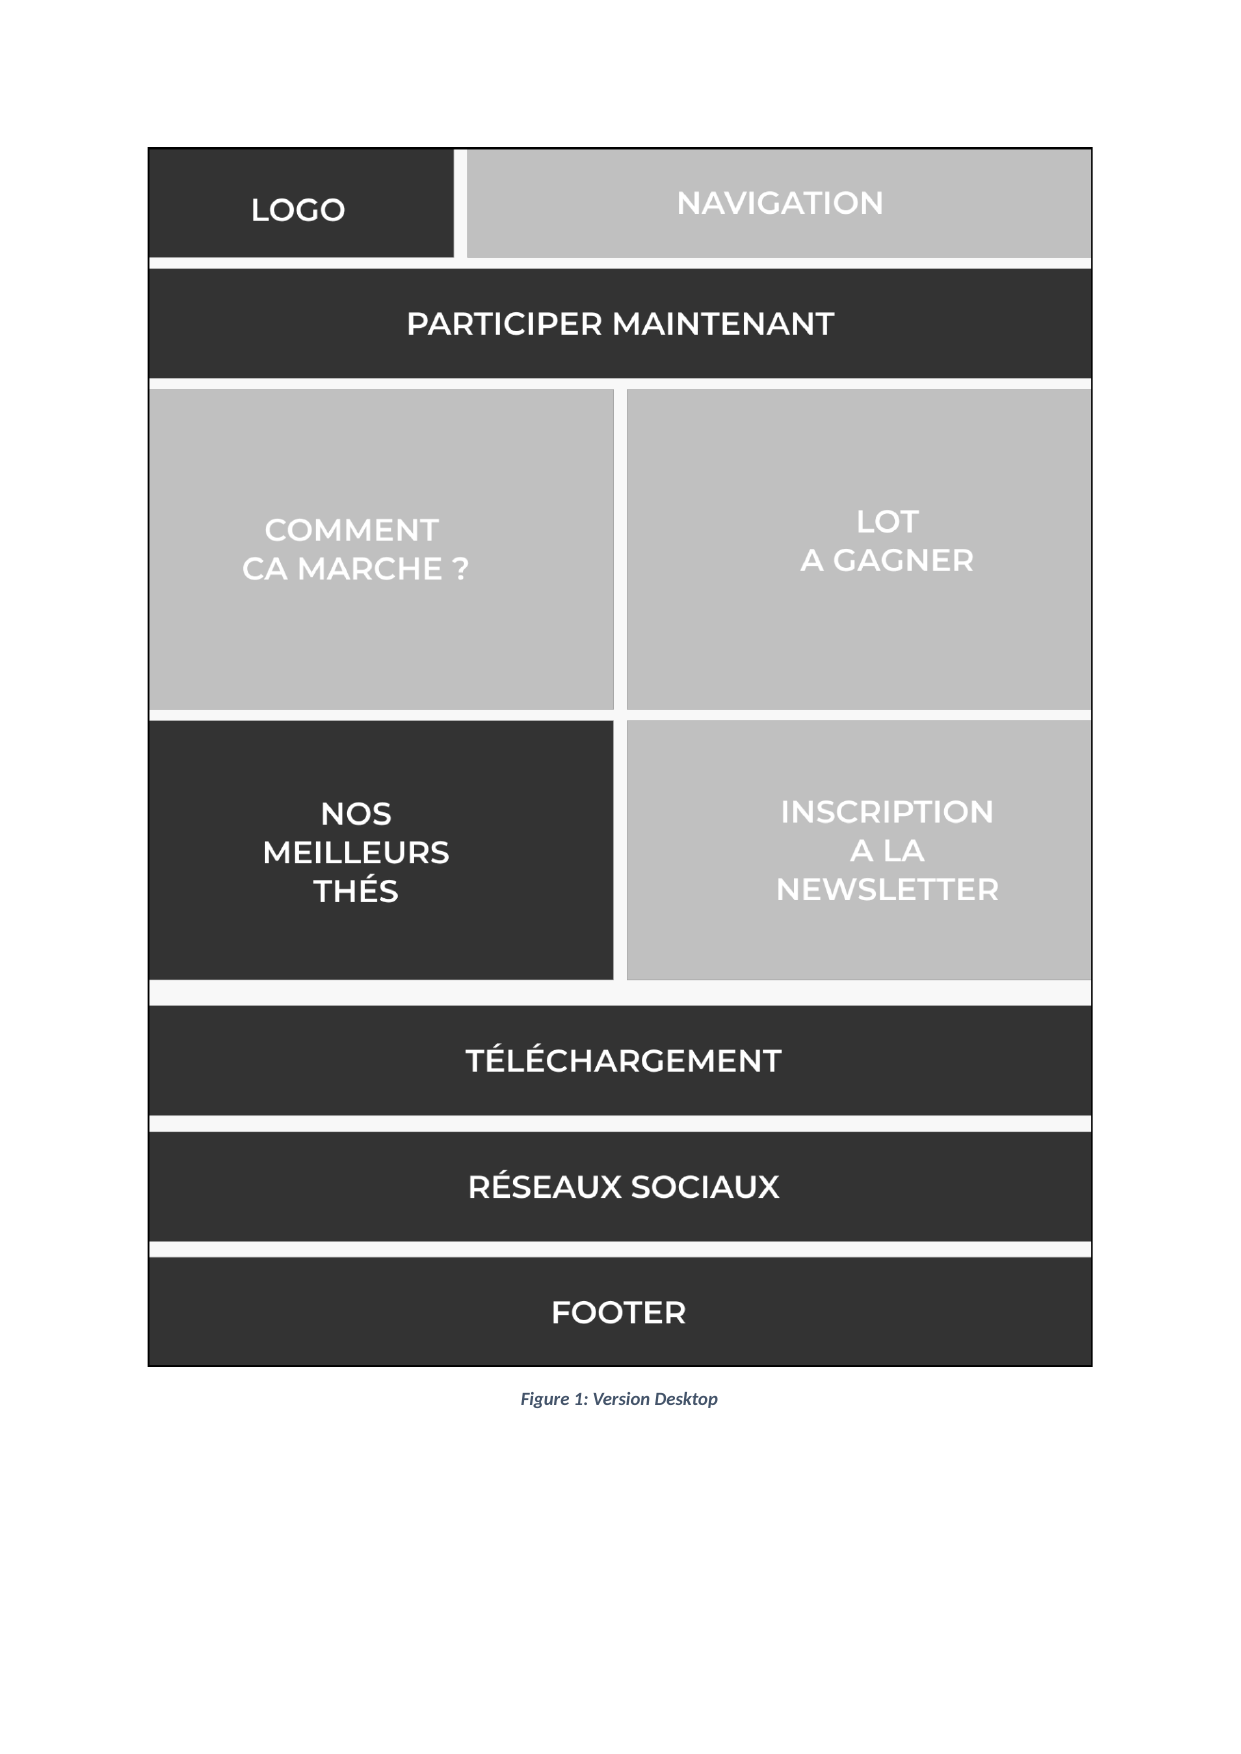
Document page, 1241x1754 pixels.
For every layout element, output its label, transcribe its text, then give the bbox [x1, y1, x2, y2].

text Figure 1: Version Desktop [148, 1387, 1093, 1410]
